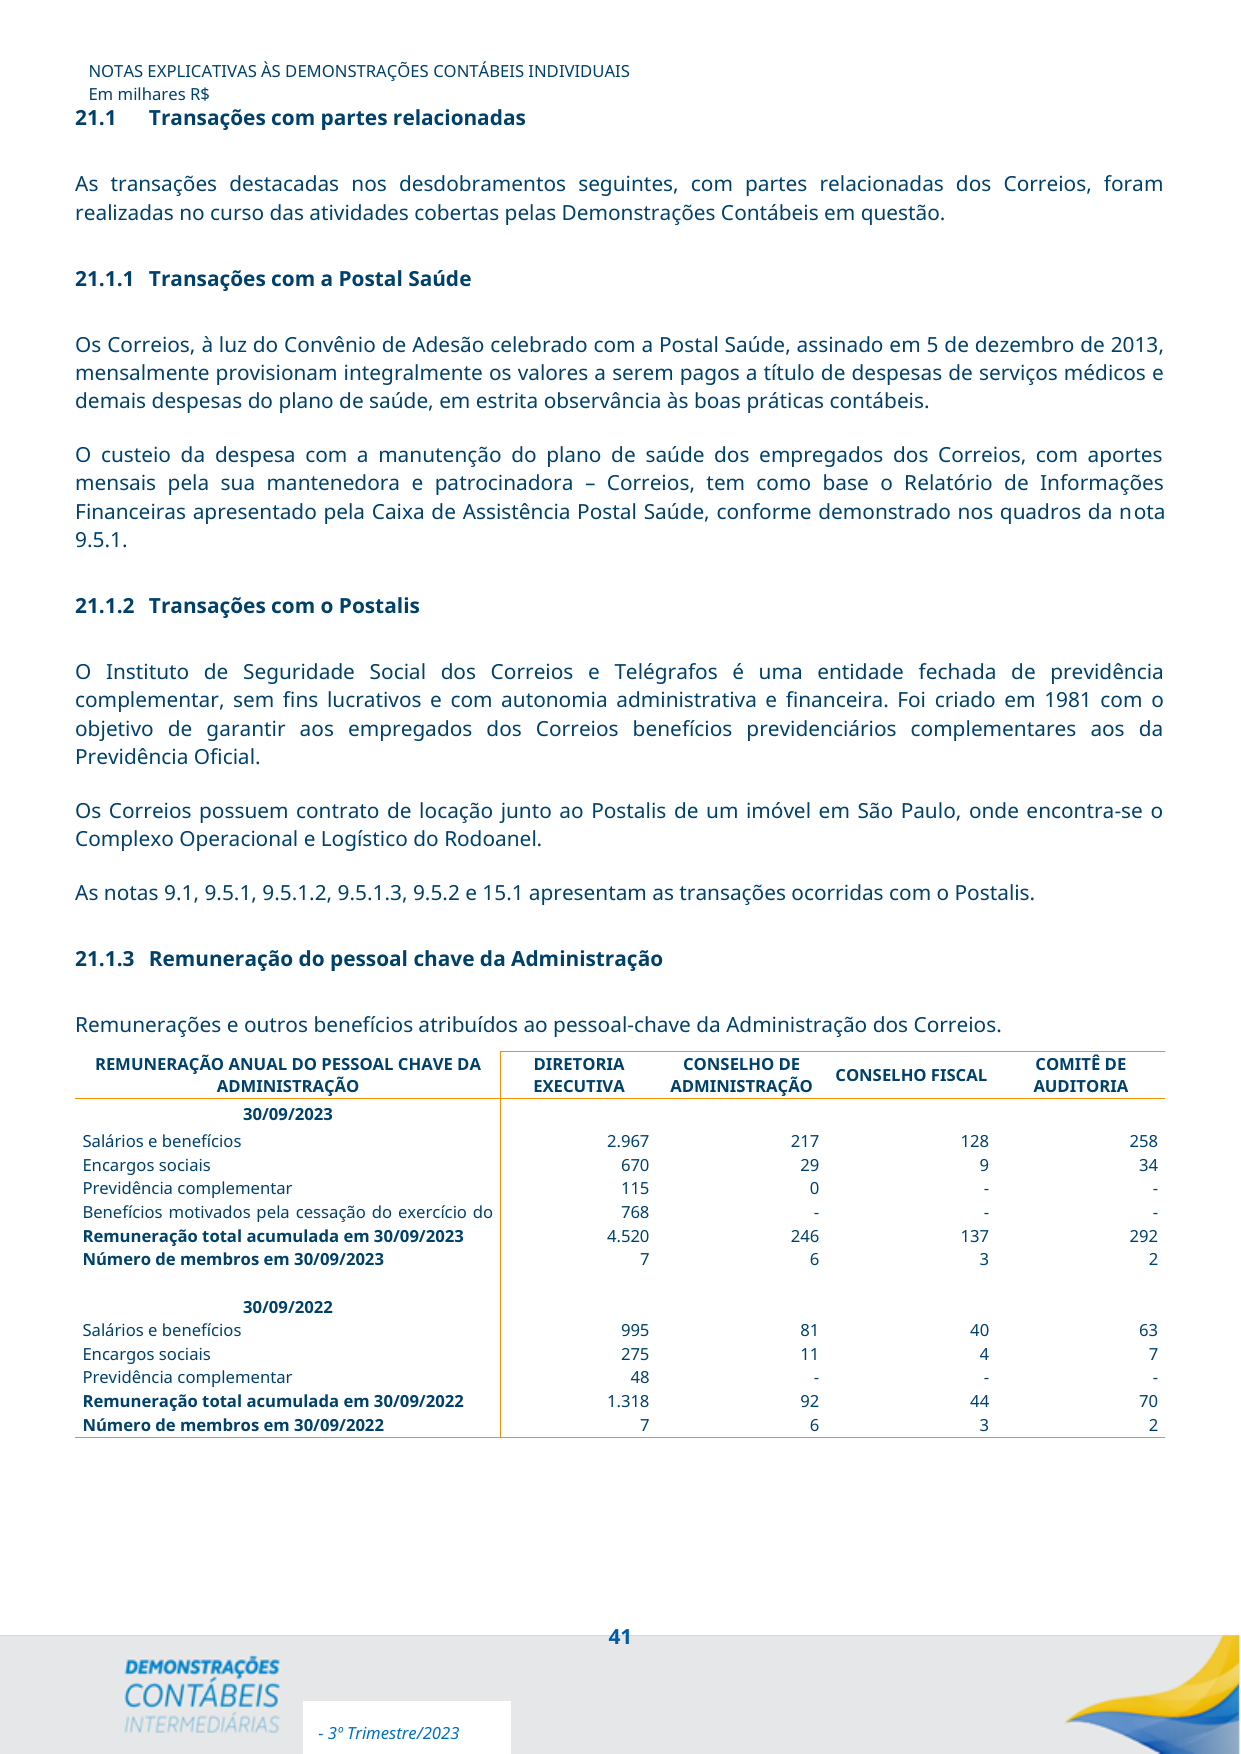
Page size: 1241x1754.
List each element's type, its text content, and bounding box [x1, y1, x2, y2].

table_cell [75, 1271, 500, 1295]
table_header DIRETORIA EXECUTIVA [501, 1052, 657, 1098]
table_cell 0 [657, 1177, 826, 1200]
table_cell 9 [826, 1153, 996, 1177]
table_cell [657, 1271, 826, 1295]
table_cell 137 [826, 1224, 996, 1247]
text 21.1 Transações com partes relacionadas [75, 111, 1165, 132]
table_cell [501, 1099, 657, 1129]
table_cell [826, 1295, 996, 1318]
table_cell 115 [501, 1177, 657, 1200]
table_cell 7 [501, 1413, 657, 1437]
table_header COMITÊ DE AUDITORIA [996, 1052, 1165, 1098]
table_header CONSELHO DE ADMINISTRAÇÃO [657, 1052, 826, 1098]
table_cell 258 [996, 1130, 1165, 1153]
table_cell 6 [657, 1248, 826, 1271]
table_cell 92 [657, 1389, 826, 1413]
table_header REMUNERAÇÃO ANUAL DO PESSOAL CHAVE DA ADMINISTRAÇÃO [75, 1051, 500, 1098]
table_cell 11 [657, 1342, 826, 1366]
table_cell Remuneração total acumulada em 30/09/2023 [75, 1224, 500, 1247]
table_cell 128 [826, 1130, 996, 1153]
table_cell 995 [501, 1319, 657, 1342]
table_cell - [996, 1366, 1165, 1389]
table_header CONSELHO FISCAL [826, 1052, 996, 1098]
table_cell 4.520 [501, 1224, 657, 1247]
table_cell 70 [996, 1389, 1165, 1413]
table_cell [996, 1295, 1165, 1318]
table_cell [826, 1271, 996, 1295]
table_cell Salários e benefícios [75, 1319, 500, 1342]
table_cell 29 [657, 1153, 826, 1177]
table_cell Salários e benefícios [75, 1130, 500, 1153]
table_cell 7 [996, 1342, 1165, 1366]
text As notas 9.1, 9.5.1, 9.5.1.2, 9.5.1.3, 9.5.2 e 15.1 apresentam as transações ocorridas com o Postalis. [75, 878, 1165, 906]
table_cell - [657, 1200, 826, 1224]
table_cell - [996, 1177, 1165, 1200]
table_cell Previdência complementar [75, 1177, 500, 1200]
table_cell Remuneração total acumulada em 30/09/2022 [75, 1389, 500, 1413]
table_cell 292 [996, 1224, 1165, 1247]
table_cell 275 [501, 1342, 657, 1366]
text 21.1.3 Remuneração do pessoal chave da Administração [75, 944, 1165, 972]
table_cell 4 [826, 1342, 996, 1366]
table_cell [996, 1099, 1165, 1129]
table_cell 34 [996, 1153, 1165, 1177]
table_cell Benefícios motivados pela cessação do exercício do cargo [75, 1200, 500, 1224]
text Os Correios possuem contrato de locação junto ao Postalis de um imóvel em São Paulo, onde encontra-se o Complexo Operacional e Logístico do Rodoanel. [75, 796, 1165, 853]
table_cell 40 [826, 1319, 996, 1342]
table_cell 3 [826, 1248, 996, 1271]
table_cell 6 [657, 1413, 826, 1437]
table_cell 1.318 [501, 1389, 657, 1413]
table_cell [657, 1295, 826, 1318]
table_cell 217 [657, 1130, 826, 1153]
table_cell Número de membros em 30/09/2022 [75, 1413, 500, 1437]
table_cell - [996, 1200, 1165, 1224]
text As transações destacadas nos desdobramentos seguintes, com partes relacionadas dos Correios, foram realizadas no curso das atividades cobertas pelas Demonstrações Contábeis em questão. [75, 169, 1165, 226]
table_cell - [657, 1366, 826, 1389]
table_cell 7 [501, 1248, 657, 1271]
table_cell - [826, 1366, 996, 1389]
table_cell Encargos sociais [75, 1342, 500, 1366]
table_cell 3 [826, 1413, 996, 1437]
table_cell 2 [996, 1248, 1165, 1271]
table_cell 768 [501, 1200, 657, 1224]
table_cell 30/09/2022 [75, 1295, 500, 1318]
table_cell 81 [657, 1319, 826, 1342]
table_cell [996, 1271, 1165, 1295]
table_cell [657, 1099, 826, 1129]
table_cell Número de membros em 30/09/2023 [75, 1248, 500, 1271]
table_cell 30/09/2023 [75, 1099, 500, 1129]
table_cell [501, 1295, 657, 1318]
table_cell 246 [657, 1224, 826, 1247]
text O Instituto de Seguridade Social dos Correios e Telégrafos é uma entidade fechada de previdência complementar, sem fins lucrativos e com autonomia administrativa e financeira. Foi criado em 1981 com o objetivo de garantir aos empregados dos Correios benefícios previdenciários complementares aos da Previdência Oficial. [75, 657, 1165, 771]
table_cell Encargos sociais [75, 1153, 500, 1177]
text O custeio da despesa com a manutenção do plano de saúde dos empregados dos Correios, com aportes mensais pela sua mantenedora e patrocinadora – Correios, tem como base o Relatório de Informações Financeiras apresentado pela Caixa de Assistência Postal Saúde, conforme demonstrado nos quadros da nota 9.5.1. [75, 440, 1165, 554]
text 21.1.1 Transações com a Postal Saúde [75, 264, 1165, 292]
table_cell - [826, 1177, 996, 1200]
table_cell - [826, 1200, 996, 1224]
table_cell [826, 1099, 996, 1129]
table_cell 63 [996, 1319, 1165, 1342]
text Os Correios, à luz do Convênio de Adesão celebrado com a Postal Saúde, assinado em 5 de dezembro de 2013, mensalmente provisionam integralmente os valores a serem pagos a título de despesas de serviços médicos e demais despesas do plano de saúde, em estrita observância às boas práticas contábeis. [75, 330, 1165, 415]
table_cell 44 [826, 1389, 996, 1413]
table_cell [501, 1271, 657, 1295]
table_cell 2 [996, 1413, 1165, 1437]
table_cell 48 [501, 1366, 657, 1389]
text Remunerações e outros benefícios atribuídos ao pessoal-chave da Administração dos Correios. [75, 1010, 1165, 1038]
table_cell 670 [501, 1153, 657, 1177]
text 21.1.2 Transações com o Postalis [75, 591, 1165, 620]
table_cell Previdência complementar [75, 1366, 500, 1389]
table_cell 2.967 [501, 1130, 657, 1153]
